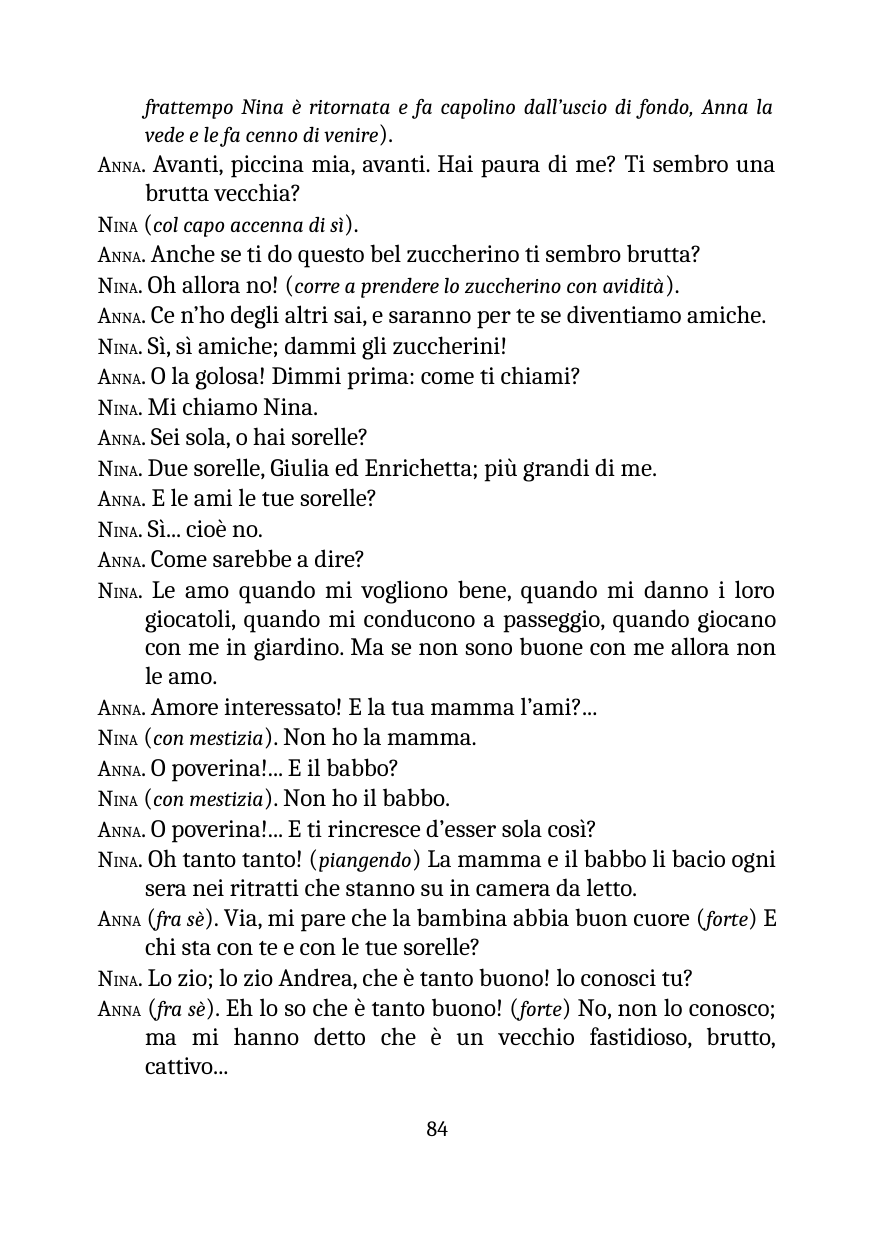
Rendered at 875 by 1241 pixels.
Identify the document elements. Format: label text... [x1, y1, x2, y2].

text Anna. Avanti, piccina mia, avanti. Hai paura di me? Ti sembro una brutta vecchia? [97, 150, 777, 208]
text Nina. Sì... cioè no. [97, 515, 777, 543]
text Nina. Lo zio; lo zio Andrea, che è tanto buono! lo conosci tu? [97, 964, 777, 992]
text Nina. Oh tanto tanto! (piangendo) La mamma e il babbo li bacio ogni sera nei ritratti che stanno su in camera da letto. [97, 845, 777, 903]
text frattempo Nina è ritornata e fa capolino dall’uscio di fondo, Anna la vede e le fa cenno di venire). [97, 94, 777, 148]
text Nina. Oh allora no! (corre a prendere lo zuccherino con avidità). [97, 271, 777, 299]
text Anna. Anche se ti do questo bel zuccherino ti sembro brutta? [97, 240, 777, 269]
text Nina. Sì, sì amiche; dammi gli zuccherini! [97, 332, 777, 360]
text Anna. E le ami le tue sorelle? [97, 484, 777, 513]
text Anna. O poverina!... E ti rincresce d’esser sola così? [97, 814, 777, 843]
text Anna. Sei sola, o hai sorelle? [97, 423, 777, 452]
text Anna. Ce n’ho degli altri sai, e saranno per te se diventiamo amiche. [97, 301, 777, 330]
text Nina (con mestizia). Non ho la mamma. [97, 723, 777, 752]
text Nina (col capo accenna di sì). [97, 209, 777, 238]
text Nina. Mi chiamo Nina. [97, 393, 777, 421]
text Nina. Due sorelle, Giulia ed Enrichetta; più grandi di me. [97, 454, 777, 482]
text Anna. O la golosa! Dimmi prima: come ti chiami? [97, 362, 777, 391]
text Anna. Come sarebbe a dire? [97, 545, 777, 574]
text Anna (fra sè). Via, mi pare che la bambina abbia buon cuore (forte) E chi sta con te e con le tue sorelle? [97, 904, 777, 962]
text Nina (con mestizia). Non ho il babbo. [97, 784, 777, 813]
text Anna (fra sè). Eh lo so che è tanto buono! (forte) No, non lo conosco; ma mi hanno detto che è un vecchio fastidioso, brutto, cattivo... [97, 994, 777, 1080]
text Anna. Amore interessato! E la tua mamma l’ami?... [97, 692, 777, 721]
text Nina. Le amo quando mi vogliono bene, quando mi danno i loro giocatoli, quando mi conducono a passeggio, quando giocano con me in giardino. Ma se non sono buone con me allora non le amo. [97, 576, 777, 691]
text Anna. O poverina!... E il babbo? [97, 753, 777, 782]
